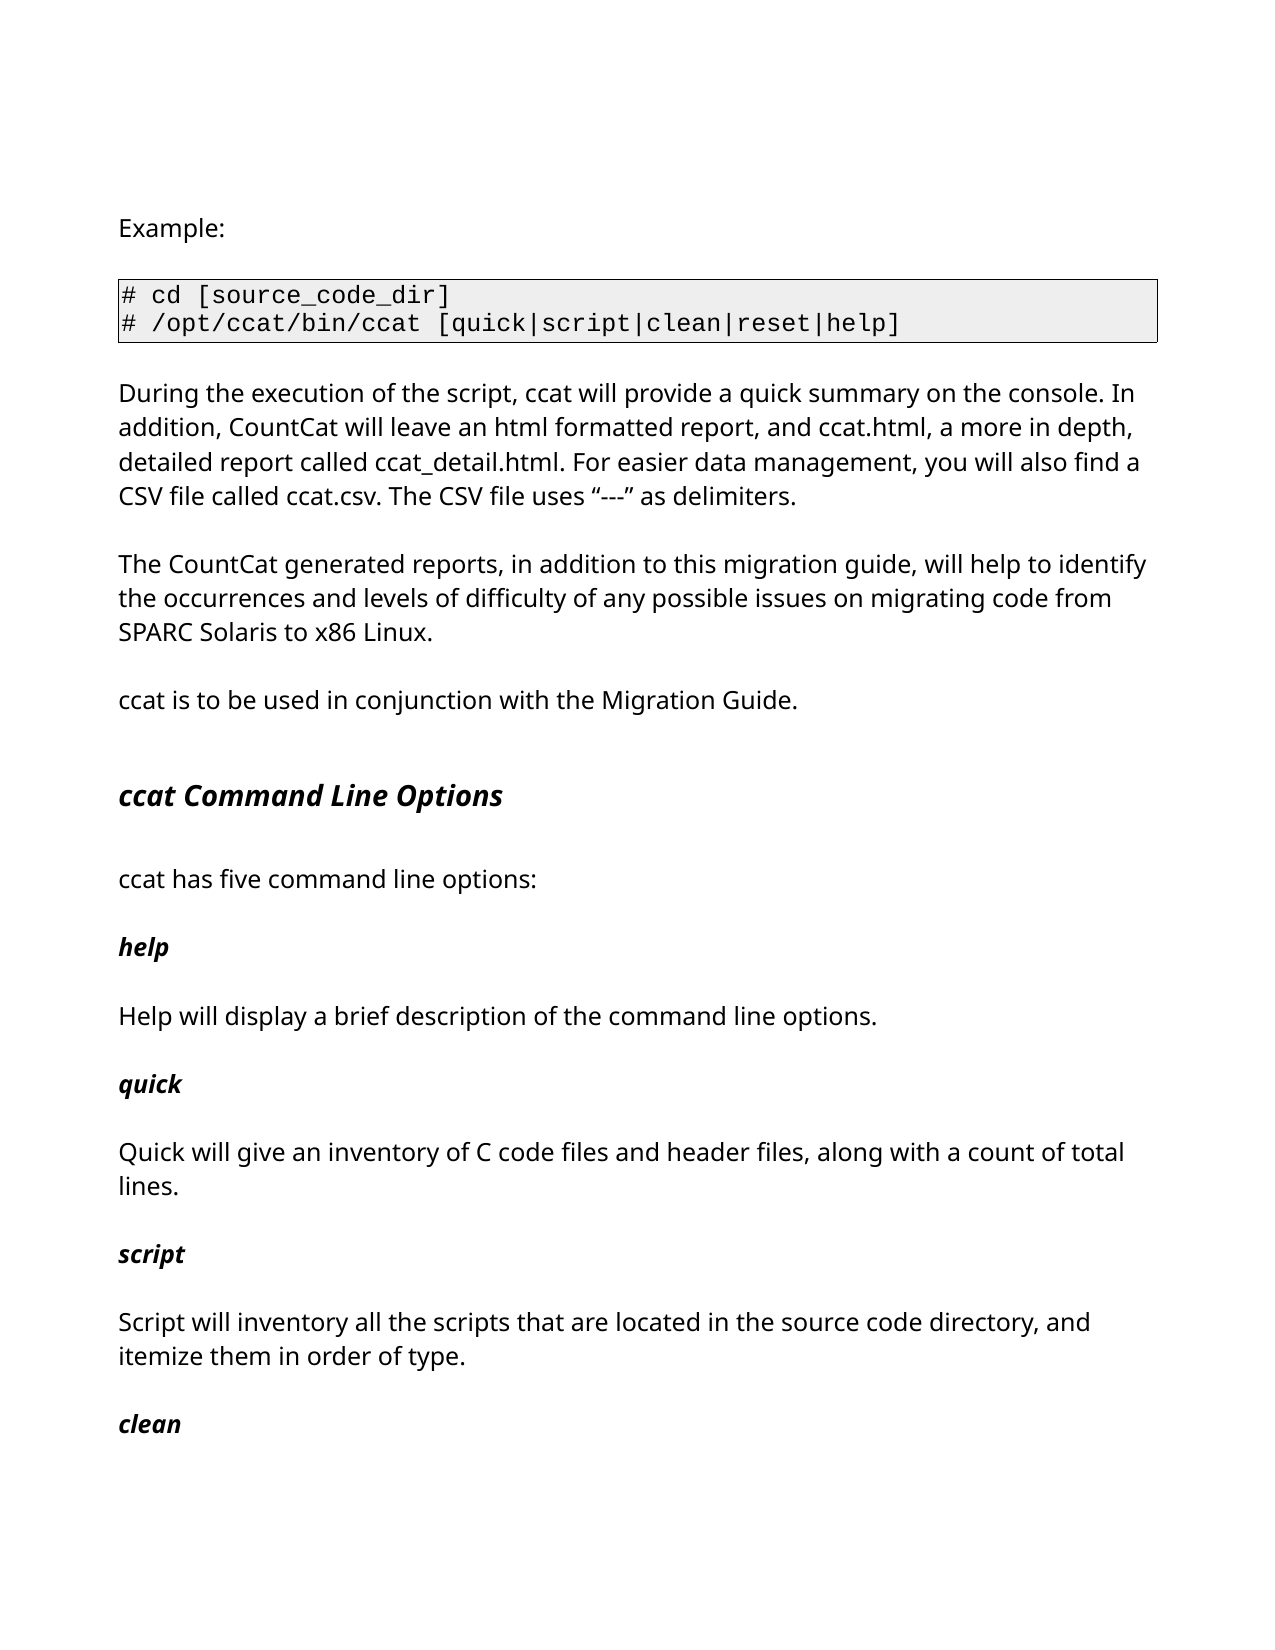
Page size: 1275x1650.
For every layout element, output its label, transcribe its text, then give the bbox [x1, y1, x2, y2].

text script [118, 1237, 1157, 1271]
text # /opt/ccat/bin/ccat [quick|script|clean|reset|help] [119, 308, 1157, 342]
text ccat has five command line options: [118, 862, 1157, 896]
text Example: [118, 211, 1157, 245]
subtitle ccat Command Line Options [118, 776, 1157, 815]
text Quick will give an inventory of C code files and header files, along with a count of total lines. [118, 1134, 1157, 1203]
text The CountCat generated reports, in addition to this migration guide, will help to identify the occurrences and levels of difficulty of any possible issues on migrating code from SPARC Solaris to x86 Linux. [118, 546, 1157, 648]
text Script will inventory all the scripts that are located in the source code directory, and itemize them in order of type. [118, 1305, 1157, 1373]
text # cd [source_code_dir] [119, 280, 1157, 308]
text help [118, 930, 1157, 964]
text During the execution of the script, ccat will provide a quick summary on the console. In addition, CountCat will leave an html formatted report, and ccat.html, a more in depth, detailed report called ccat_detail.html. For easier data management, you will also find a CSV file called ccat.csv. The CSV file uses “---” as delimiters. [118, 376, 1157, 512]
text clean [118, 1407, 1157, 1441]
text quick [118, 1066, 1157, 1100]
text Help will display a brief description of the command line options. [118, 998, 1157, 1032]
text ccat is to be used in conjunction with the Migration Guide. [118, 683, 1157, 717]
